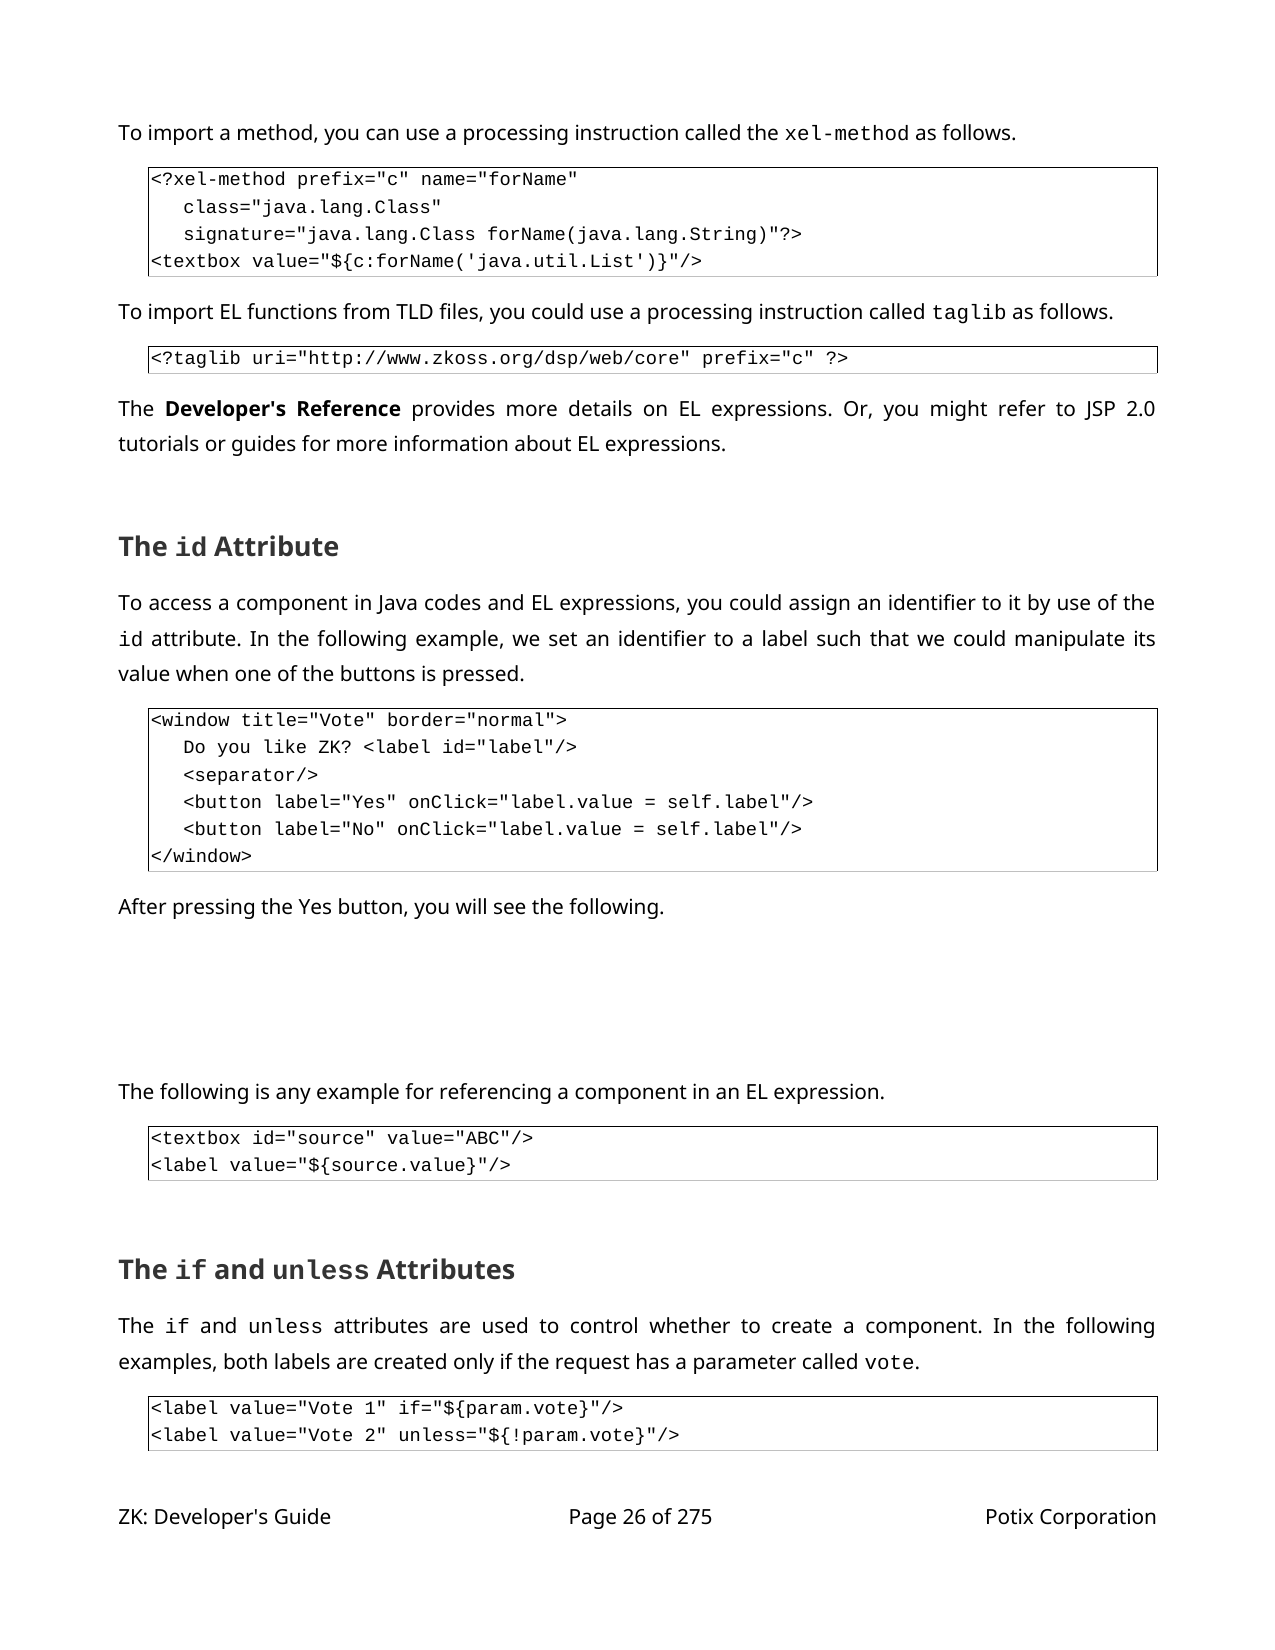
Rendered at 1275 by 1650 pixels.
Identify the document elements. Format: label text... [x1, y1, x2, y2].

text After pressing the Yes button, you will see the following. [118, 892, 1157, 920]
text <label value="Vote 2" unless="${!param.vote}"/> [149, 1423, 1157, 1450]
text <label value="${source.value}"/> [149, 1153, 1157, 1180]
text Do you like ZK? <label id="label"/> [149, 735, 1157, 759]
subtitle The id Attribute [118, 528, 1157, 565]
text The if and unless attributes are used to control whether to create a component. In the following examples, both labels are created only if the request has a parameter called vote. [118, 1311, 1157, 1376]
text <separator/> [149, 762, 1157, 787]
text To access a component in Java codes and EL expressions, you could assign an identifier to it by use of the id attribute. In the following example, we set an identifier to a label such that we could manipulate its value when one of the buttons is pressed. [118, 588, 1157, 687]
text <label value="Vote 1" if="${param.vote}"/> [149, 1397, 1157, 1420]
text class="java.lang.Class" [149, 194, 1157, 219]
text signature="java.lang.Class forName(java.lang.String)"?> [149, 222, 1157, 246]
text To import EL functions from TLD files, you could use a processing instruction called taglib as follows. [118, 297, 1157, 325]
text <button label="No" onClick="label.value = self.label"/> [149, 817, 1157, 841]
text <?taglib uri="http://www.zkoss.org/dsp/web/core" prefix="c" ?> [149, 347, 1157, 373]
text <textbox value="${c:forName('java.util.List')}"/> [149, 249, 1157, 276]
text <textbox id="source" value="ABC"/> [149, 1127, 1157, 1150]
text <?xel-method prefix="c" name="forName" [149, 168, 1157, 192]
text To import a method, you can use a processing instruction called the xel-method as follows. [118, 118, 1157, 147]
text <button label="Yes" onClick="label.value = self.label"/> [149, 790, 1157, 814]
subtitle The if and unless Attributes [118, 1251, 1157, 1288]
text The following is any example for referencing a component in an EL expression. [118, 941, 1157, 1105]
text </window> [149, 844, 1157, 871]
text The Developer's Reference provides more details on EL expressions. Or, you might refer to JSP 2.0 tutorials or guides for more information about EL expressions. [118, 394, 1157, 457]
text <window title="Vote" border="normal"> [149, 709, 1157, 732]
